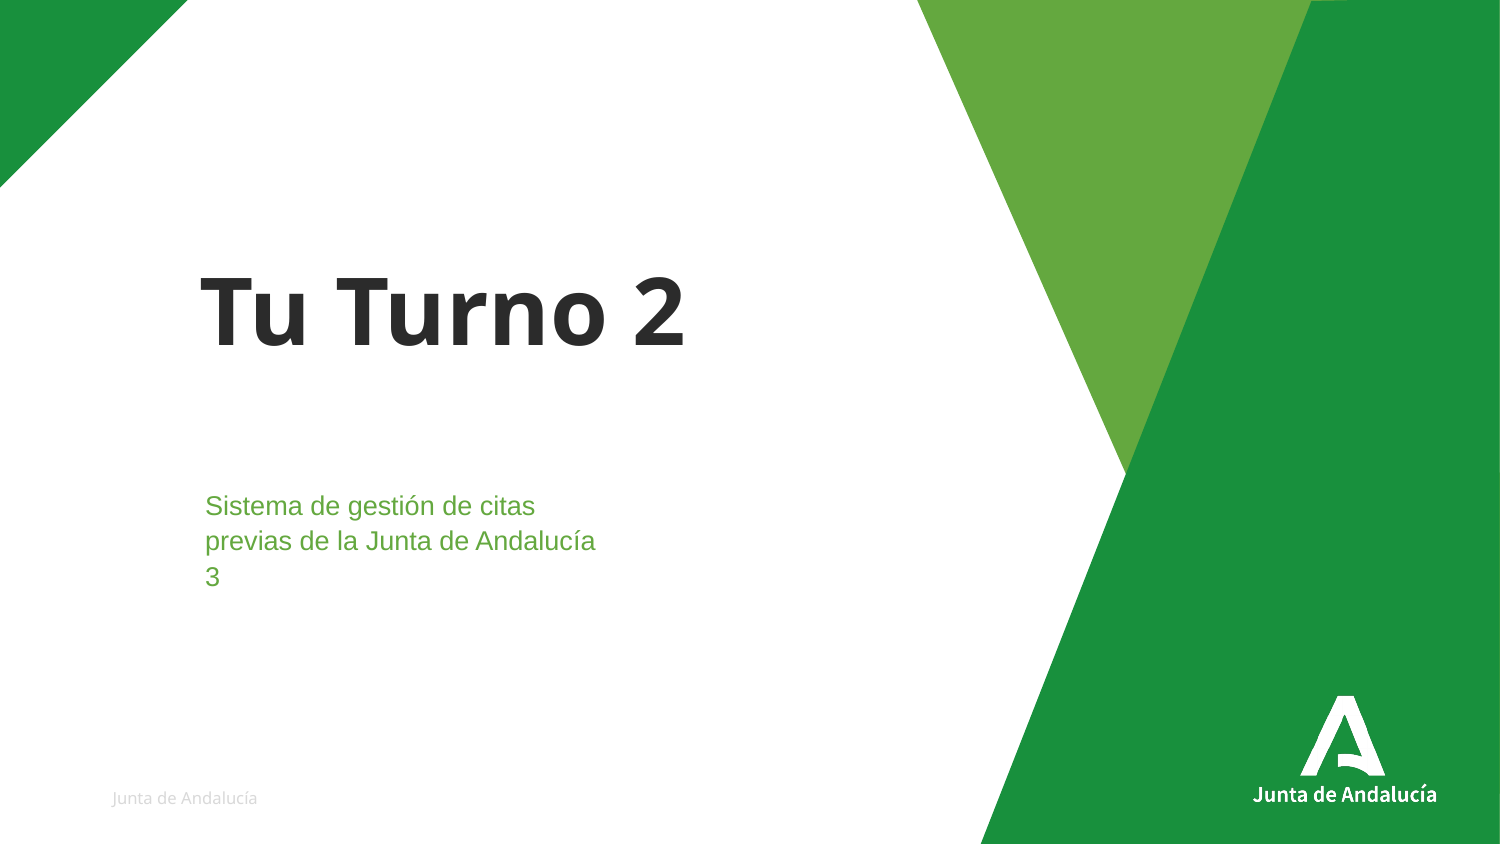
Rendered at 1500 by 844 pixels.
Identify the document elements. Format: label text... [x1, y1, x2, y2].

picture [1244, 650, 1441, 844]
text_box [0, 0, 188, 188]
text_box Sistema de gestión de citas previas de la Junta de Andalucía 3 [194, 479, 609, 547]
text_box Tu Turno 2 [188, 267, 1075, 480]
text_box [917, 0, 1500, 844]
